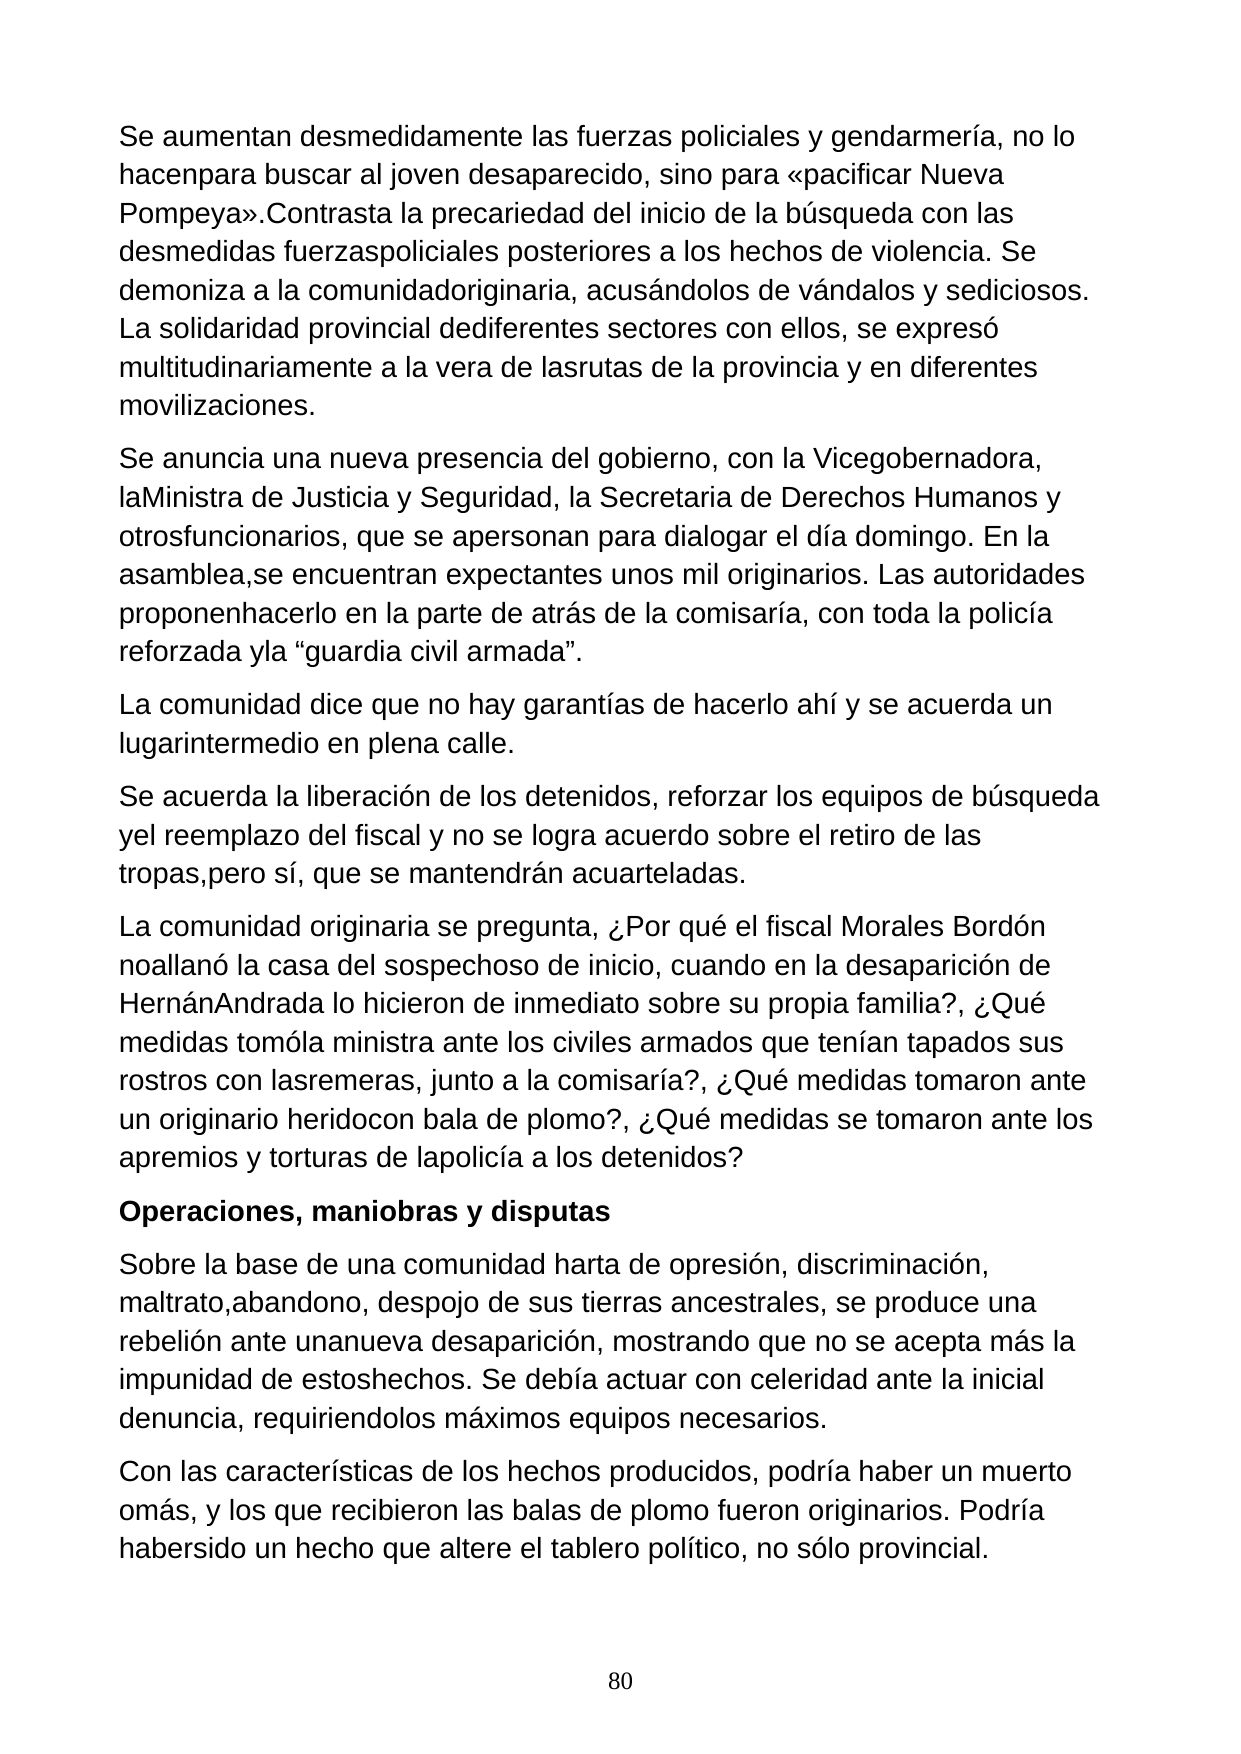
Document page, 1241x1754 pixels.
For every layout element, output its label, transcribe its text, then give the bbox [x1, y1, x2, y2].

text Se acuerda la liberación de los detenidos, reforzar los equipos de búsqueda yel reemplazo del fiscal y no se logra acuerdo sobre el retiro de las tropas,pero sí, que se mantendrán acuarteladas. [118, 779, 1122, 889]
text Con las características de los hechos producidos, podría haber un muerto omás, y los que recibieron las balas de plomo fueron originarios. Podría habersido un hecho que altere el tablero político, no sólo provincial. [118, 1454, 1122, 1564]
text Se aumentan desmedidamente las fuerzas policiales y gendarmería, no lo hacenpara buscar al joven desaparecido, sino para «pacificar Nueva Pompeya».Contrasta la precariedad del inicio de la búsqueda con las desmedidas fuerzaspoliciales posteriores a los hechos de violencia. Se demoniza a la comunidadoriginaria, acusándolos de vándalos y sediciosos. La solidaridad provincial dediferentes sectores con ellos, se expresó multitudinariamente a la vera de lasrutas de la provincia y en diferentes movilizaciones. [118, 118, 1122, 422]
text Se anuncia una nueva presencia del gobierno, con la Vicegobernadora, laMinistra de Justicia y Seguridad, la Secretaria de Derechos Humanos y otrosfuncionarios, que se apersonan para dialogar el día domingo. En la asamblea,se encuentran expectantes unos mil originarios. Las autoridades proponenhacerlo en la parte de atrás de la comisaría, con toda la policía reforzada yla “guardia civil armada”. [118, 441, 1122, 668]
text Sobre la base de una comunidad harta de opresión, discriminación, maltrato,abandono, despojo de sus tierras ancestrales, se produce una rebelión ante unanueva desaparición, mostrando que no se acepta más la impunidad de estoshechos. Se debía actuar con celeridad ante la inicial denuncia, requiriendolos máximos equipos necesarios. [118, 1247, 1122, 1434]
text La comunidad dice que no hay garantías de hacerlo ahí y se acuerda un lugarintermedio en plena calle. [118, 687, 1122, 759]
text Operaciones, maniobras y disputas [118, 1193, 1122, 1227]
text La comunidad originaria se pregunta, ¿Por qué el fiscal Morales Bordón noallanó la casa del sospechoso de inicio, cuando en la desaparición de HernánAndrada lo hicieron de inmediato sobre su propia familia?, ¿Qué medidas tomóla ministra ante los civiles armados que tenían tapados sus rostros con lasremeras, junto a la comisaría?, ¿Qué medidas tomaron ante un originario heridocon bala de plomo?, ¿Qué medidas se tomaron ante los apremios y torturas de lapolicía a los detenidos? [118, 909, 1122, 1174]
